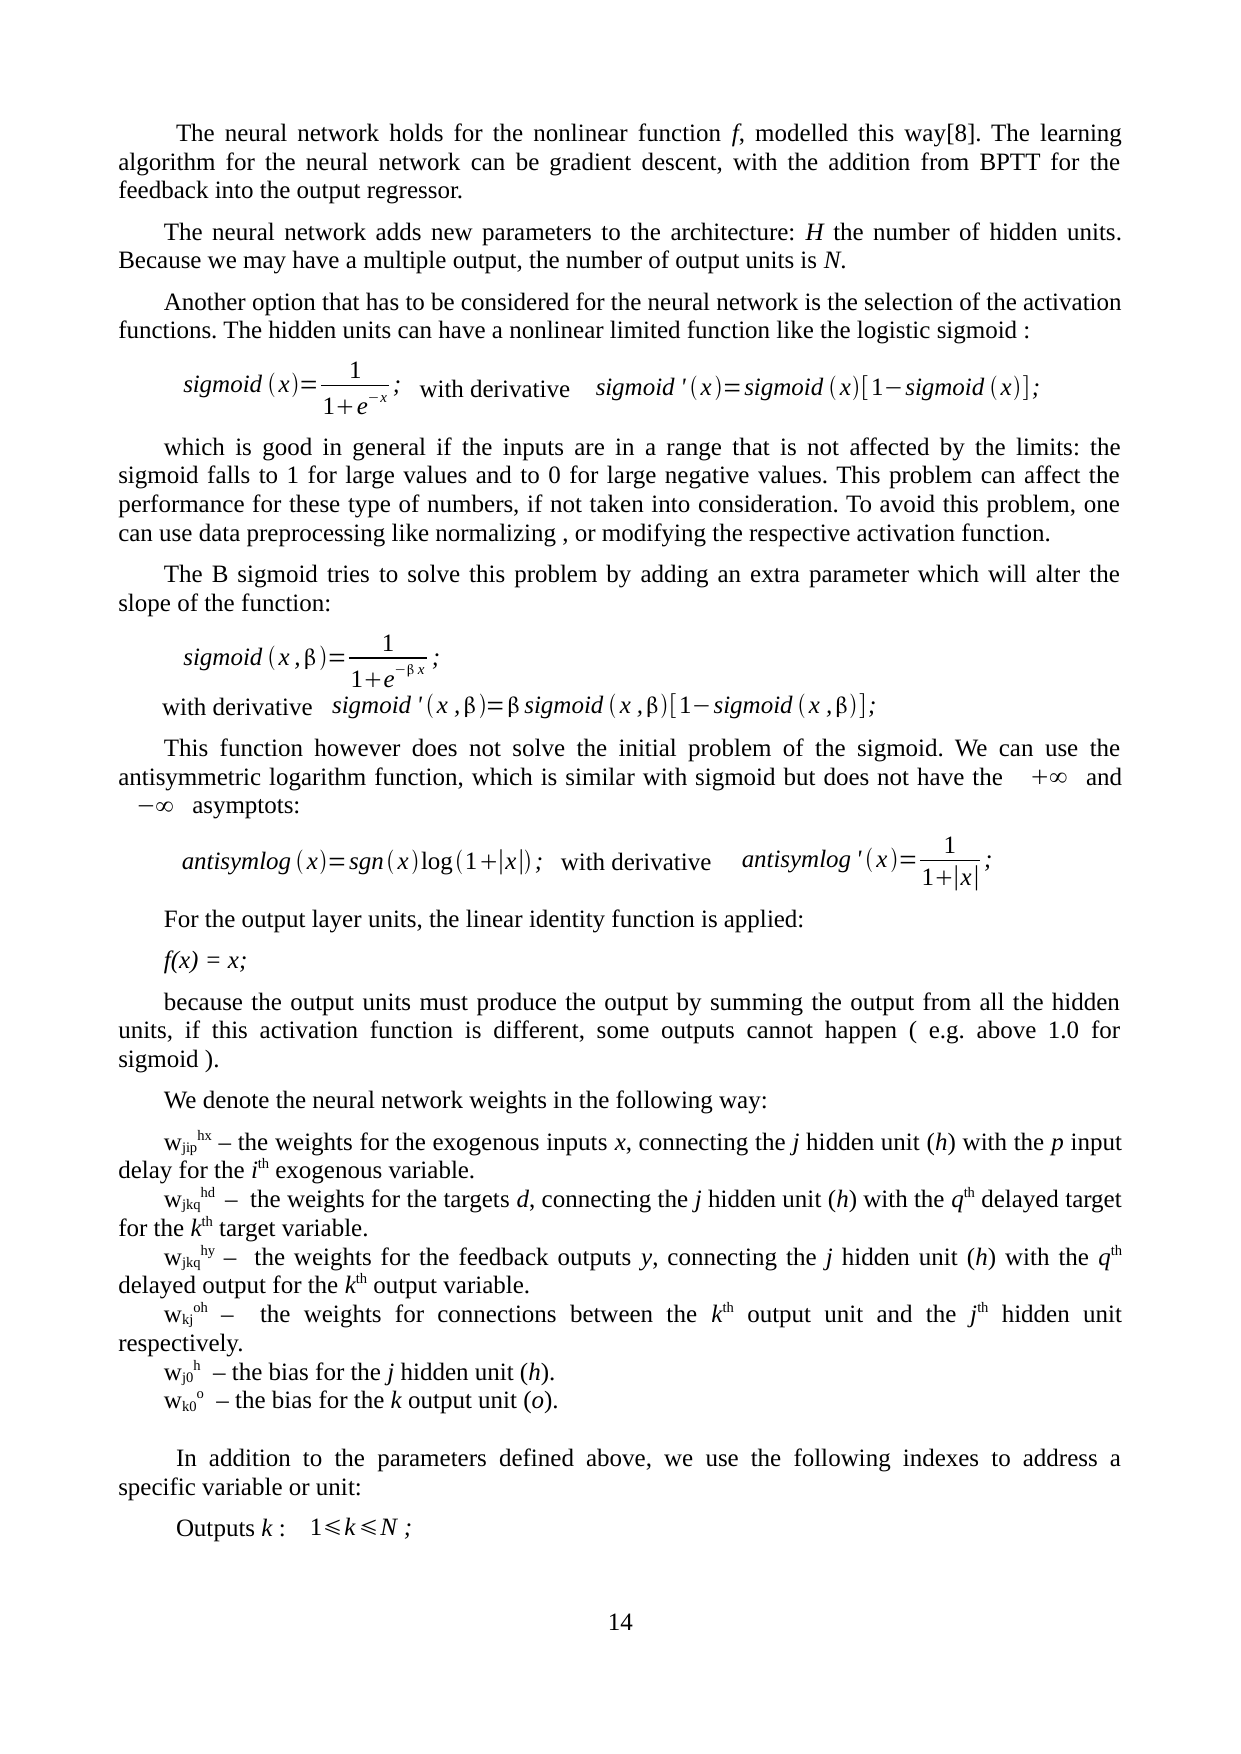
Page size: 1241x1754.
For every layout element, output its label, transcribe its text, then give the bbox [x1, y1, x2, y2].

text The neural network holds for the nonlinear function f, modelled this way[8]⁠. The learning algorithm for the neural network can be gradient descent, with the addition from BPTT for the feedback into the output regressor. [118, 118, 1122, 204]
text wjkqhd – the weights for the targets d, connecting the j hidden unit (h) with the qth delayed target for the kth target variable. [118, 1184, 1122, 1242]
text The neural network adds new parameters to the architecture: H the number of hidden units. Because we may have a multiple output, the number of output units is N. [118, 217, 1122, 274]
text Another option that has to be considered for the neural network is the selection of the activation functions. The hidden units can have a nonlinear limited function like the logistic sigmoid : [118, 287, 1122, 344]
text wk0o – the bias for the k output unit (o). [118, 1385, 1122, 1414]
text The B sigmoid tries to solve this problem by adding an extra parameter which will alter the slope of the function: [118, 559, 1122, 617]
text f(x) = x; [118, 945, 1122, 974]
text with derivative [118, 357, 1122, 419]
text wjiphx – the weights for the exogenous inputs x, connecting the j hidden unit (h) with the p input delay for the ith exogenous variable. [118, 1127, 1122, 1184]
text wkjoh – the weights for connections between the kth output unit and the jth hidden unit respectively. [118, 1299, 1122, 1357]
text For the output layer units, the linear identity function is applied: [118, 904, 1122, 933]
text wj0h – the bias for the j hidden unit (h). [118, 1357, 1122, 1385]
text because the output units must produce the output by summing the output from all the hidden units, if this activation function is different, some outputs cannot happen ( e.g. above 1.0 for sigmoid ). [118, 987, 1122, 1073]
text which is good in general if the inputs are in a range that is not affected by the limits: the sigmoid falls to 1 for large values and to 0 for large negative values. This problem can affect the performance for these type of numbers, if not taken into consideration. To avoid this problem, one can use data preprocessing like normalizing , or modifying the respective activation function. [118, 432, 1122, 547]
text In addition to the parameters defined above, we use the following indexes to address a specific variable or unit: [118, 1443, 1122, 1500]
text Outputs k : [118, 1513, 1122, 1542]
text wjkqhy – the weights for the feedback outputs y, connecting the j hidden unit (h) with the qth delayed output for the kth output variable. [118, 1242, 1122, 1299]
text This function however does not solve the initial problem of the sigmoid. We can use the antisymmetric logarithm function, which is similar with sigmoid but does not have the and asymptots: [118, 733, 1122, 819]
text with derivative [118, 832, 1122, 892]
text with derivative [118, 629, 1122, 721]
text We denote the neural network weights in the following way: [118, 1085, 1122, 1114]
